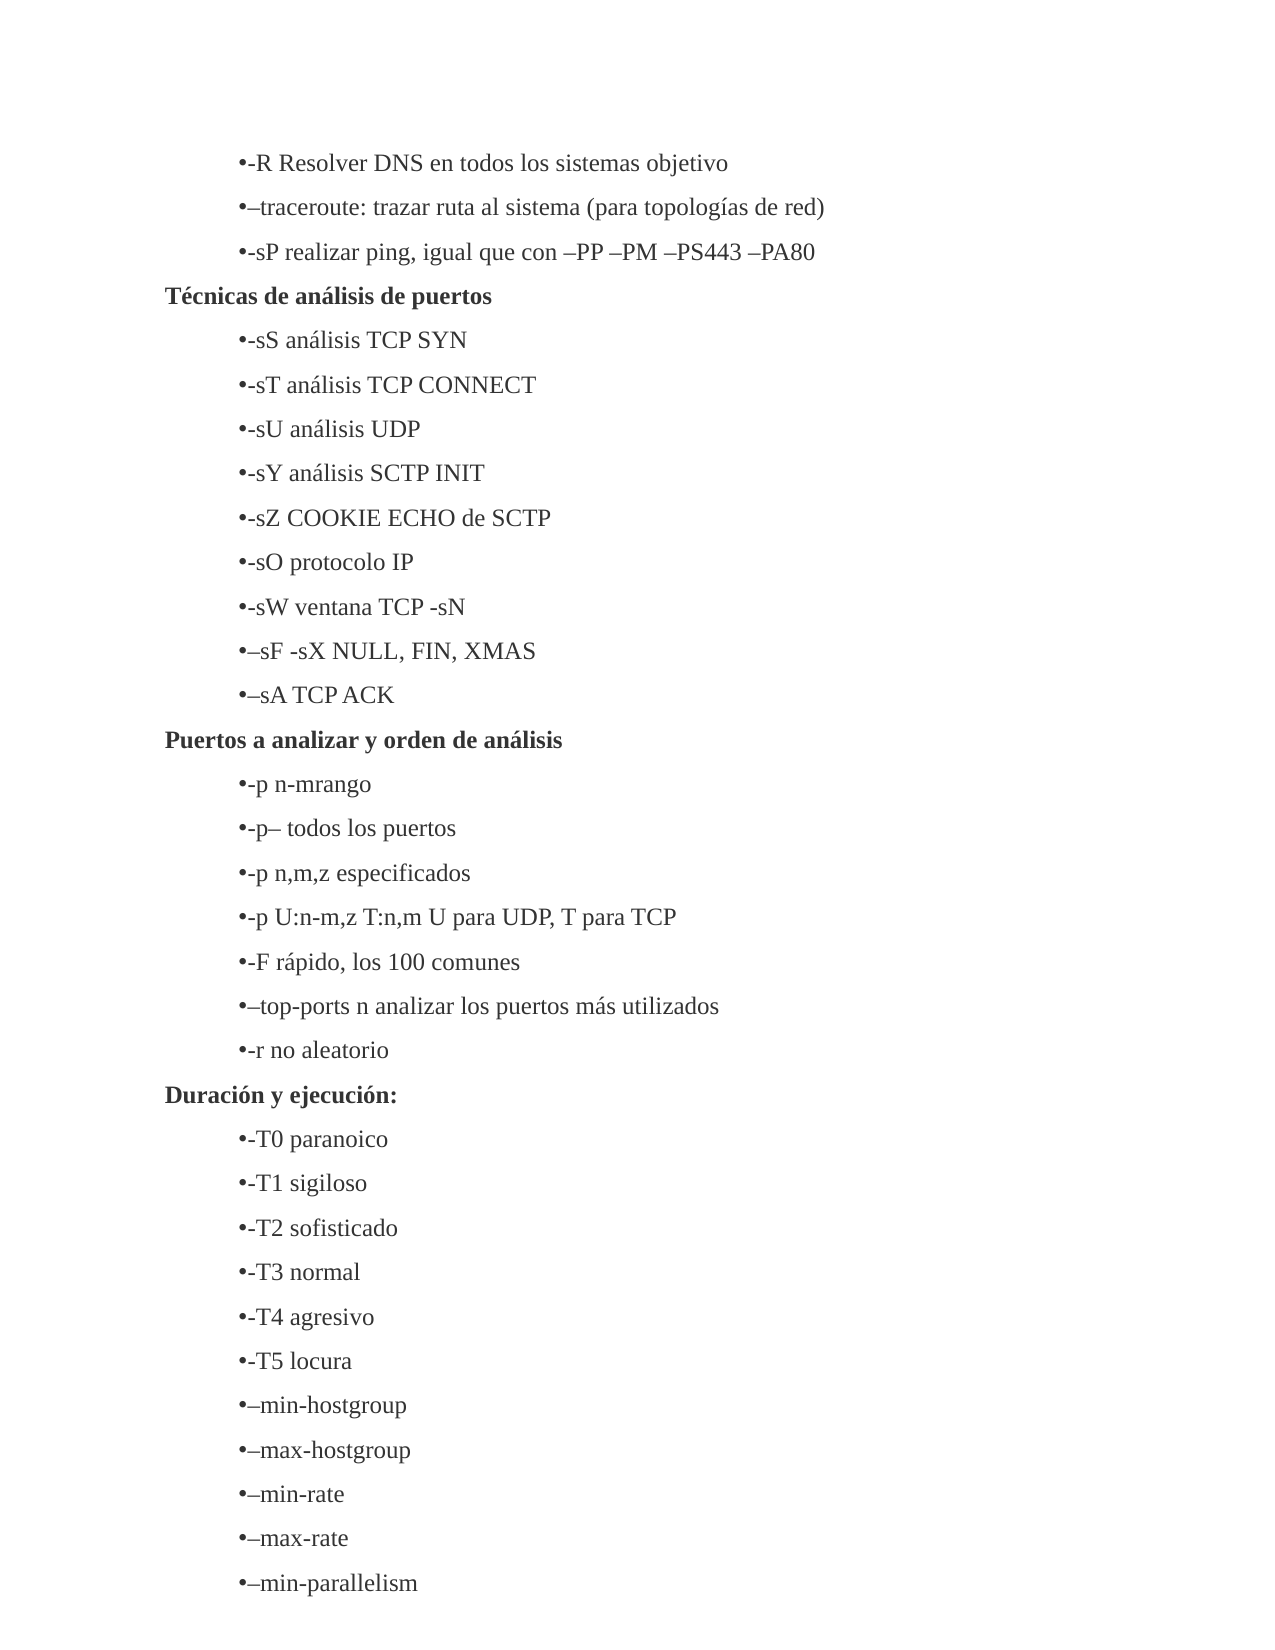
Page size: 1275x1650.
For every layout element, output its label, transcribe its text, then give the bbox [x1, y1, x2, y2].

list -p– todos los puertos [164, 813, 1164, 842]
list –sA TCP ACK [164, 680, 1164, 709]
list –traceroute: trazar ruta al sistema (para topologías de red) [164, 192, 1164, 221]
list -sY análisis SCTP INIT [164, 458, 1164, 487]
text Técnicas de análisis de puertos [164, 281, 1164, 310]
list -T4 agresivo [164, 1302, 1164, 1330]
list –min-rate [164, 1479, 1164, 1508]
list -T2 sofisticado [164, 1213, 1164, 1242]
text Puertos a analizar y orden de análisis [164, 725, 1164, 753]
list –top-ports n analizar los puertos más utilizados [164, 991, 1164, 1020]
list -p n-mrango [164, 769, 1164, 798]
list –sF -sX NULL, FIN, XMAS [164, 636, 1164, 665]
list -sW ventana TCP -sN [164, 592, 1164, 620]
list -r no aleatorio [164, 1035, 1164, 1064]
list -T5 locura [164, 1346, 1164, 1375]
list -T1 sigiloso [164, 1168, 1164, 1197]
list -p U:n-m,z T:n,m U para UDP, T para TCP [164, 902, 1164, 931]
list -sZ COOKIE ECHO de SCTP [164, 503, 1164, 532]
list –max-hostgroup [164, 1435, 1164, 1463]
list –min-hostgroup [164, 1390, 1164, 1419]
list -T0 paranoico [164, 1124, 1164, 1153]
list -sP realizar ping, igual que con –PP –PM –PS443 –PA80 [164, 237, 1164, 265]
list -sS análisis TCP SYN [164, 325, 1164, 354]
list –max-rate [164, 1523, 1164, 1552]
list -F rápido, los 100 comunes [164, 947, 1164, 975]
list -sU análisis UDP [164, 414, 1164, 443]
list -sT análisis TCP CONNECT [164, 370, 1164, 398]
list -sO protocolo IP [164, 547, 1164, 576]
list –min-parallelism [164, 1568, 1164, 1597]
list -p n,m,z especificados [164, 858, 1164, 887]
list -R Resolver DNS en todos los sistemas objetivo [164, 148, 1164, 177]
list -T3 normal [164, 1257, 1164, 1286]
text Duración y ejecución: [164, 1080, 1164, 1108]
